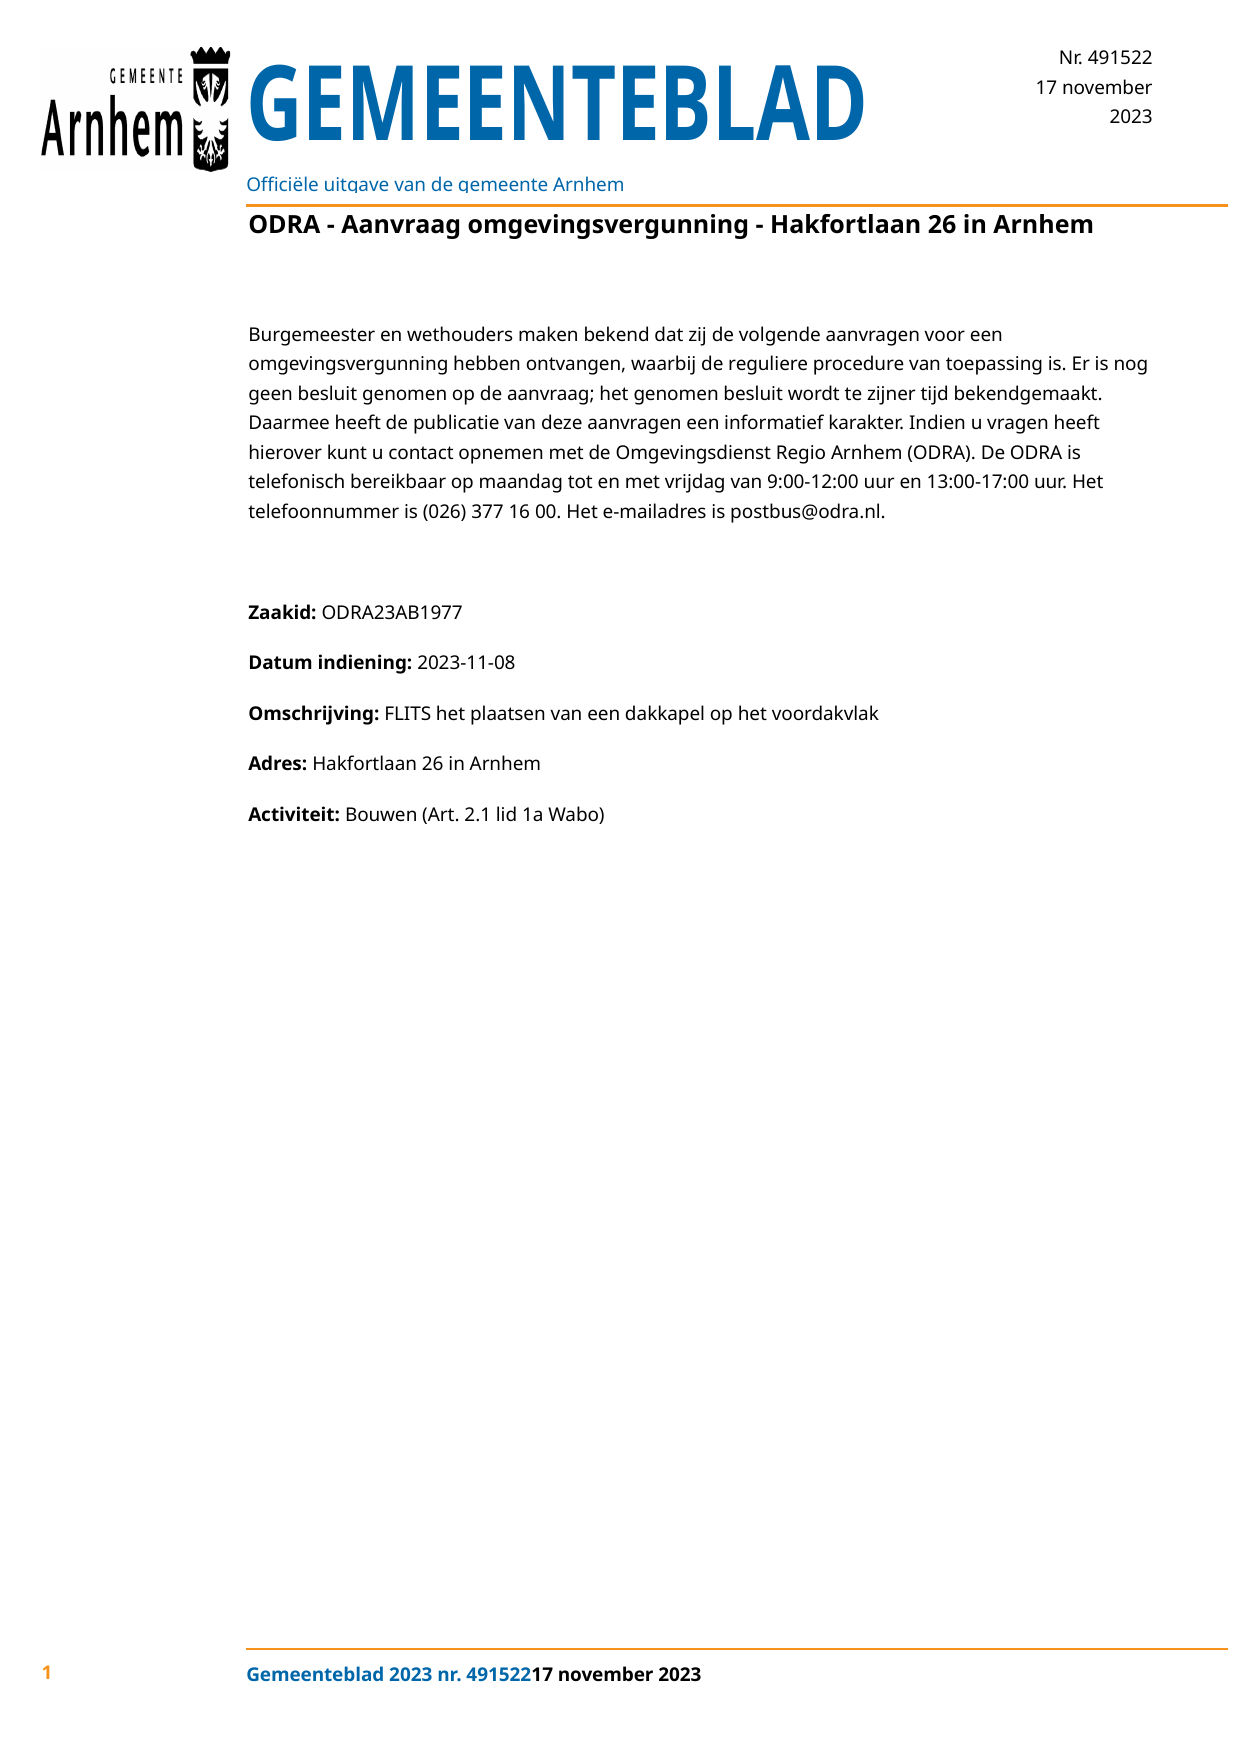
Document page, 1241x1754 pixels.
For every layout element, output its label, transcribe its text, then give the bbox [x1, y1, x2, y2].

text Omschrijving: FLITS het plaatsen van een dakkapel op het voordakvlak [248, 700, 1152, 726]
picture [41, 47, 231, 172]
text Datum indiening: 2023-11-08 [248, 649, 1152, 675]
text ODRA - Aanvraag omgevingsvergunning - Hakfortlaan 26 in Arnhem [248, 207, 1152, 241]
text Activiteit: Bouwen (Art. 2.1 lid 1a Wabo) [248, 801, 1152, 826]
text Adres: Hakfortlaan 26 in Arnhem [248, 750, 1152, 776]
text Zaakid: ODRA23AB1977 [248, 599, 1152, 625]
text Burgemeester en wethouders maken bekend dat zij de volgende aanvragen voor een omgevingsvergunning hebben ontvangen, waarbij de reguliere procedure van toepassing is. Er is nog geen besluit genomen op de aanvraag; het genomen besluit wordt te zijner tijd bekendgemaakt. Daarmee heeft de publicatie van deze aanvragen een informatief karakter. Indien u vragen heeft hierover kunt u contact opnemen met de Omgevingsdienst Regio Arnhem (ODRA). De ODRA is telefonisch bereikbaar op maandag tot en met vrijdag van 9:00-12:00 uur en 13:00-17:00 uur. Het telefoonnummer is (026) 377 16 00. Het e-mailadres is postbus@odra.nl. [248, 321, 1152, 524]
